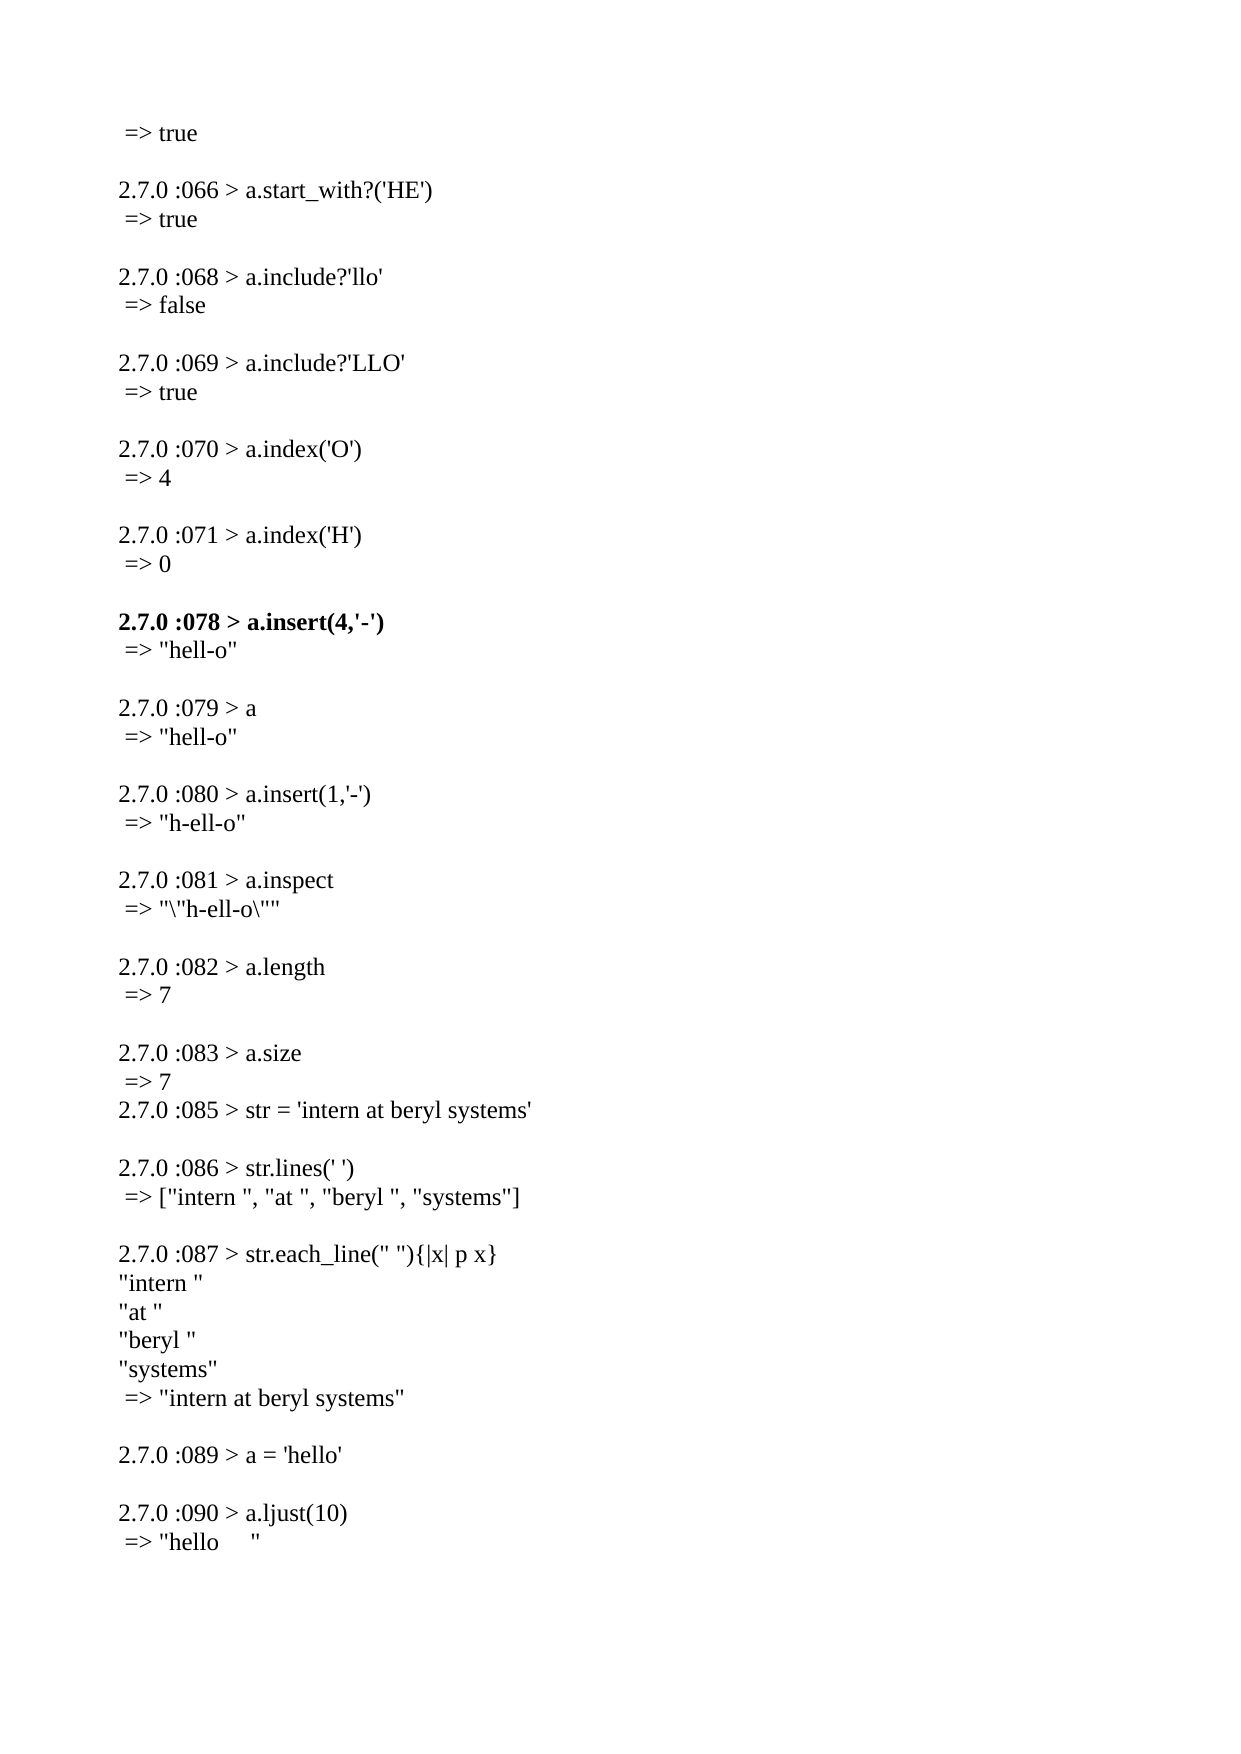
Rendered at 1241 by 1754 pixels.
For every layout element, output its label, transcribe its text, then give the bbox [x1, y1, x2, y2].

text 2.7.0 :069 > a.include?'LLO' [118, 348, 1122, 377]
text => 7 [118, 1067, 1122, 1096]
text 2.7.0 :089 > a = 'hello' [118, 1441, 1122, 1469]
text "intern " [118, 1268, 1122, 1297]
text 2.7.0 :068 > a.include?'llo' [118, 262, 1122, 291]
text 2.7.0 :079 > a [118, 693, 1122, 722]
text "beryl " [118, 1326, 1122, 1354]
text 2.7.0 :066 > a.start_with?('HE') [118, 176, 1122, 204]
text => "hell-o" [118, 636, 1122, 664]
text => 7 [118, 981, 1122, 1009]
text 2.7.0 :081 > a.inspect [118, 866, 1122, 894]
text 2.7.0 :086 > str.lines(' ') [118, 1153, 1122, 1182]
text 2.7.0 :071 > a.index('H') [118, 521, 1122, 549]
text => "hell-o" [118, 722, 1122, 751]
text 2.7.0 :078 > a.insert(4,'-') [118, 607, 1122, 636]
text => 0 [118, 549, 1122, 578]
text => "h-ell-o" [118, 808, 1122, 837]
text => true [118, 204, 1122, 233]
text 2.7.0 :070 > a.index('O') [118, 434, 1122, 463]
text 2.7.0 :085 > str = 'intern at beryl systems' [118, 1096, 1122, 1124]
text 2.7.0 :090 > a.ljust(10) [118, 1498, 1122, 1527]
text 2.7.0 :082 > a.length [118, 952, 1122, 981]
text => "hello " [118, 1527, 1122, 1556]
text => "intern at beryl systems" [118, 1383, 1122, 1412]
text 2.7.0 :083 > a.size [118, 1038, 1122, 1067]
text => false [118, 291, 1122, 319]
text 2.7.0 :080 > a.insert(1,'-') [118, 779, 1122, 808]
text 2.7.0 :087 > str.each_line(" "){|x| p x} [118, 1239, 1122, 1268]
text => 4 [118, 463, 1122, 492]
text => true [118, 118, 1122, 147]
text => ["intern ", "at ", "beryl ", "systems"] [118, 1182, 1122, 1211]
text "at " [118, 1297, 1122, 1326]
text => "\"h-ell-o\"" [118, 894, 1122, 923]
text "systems" [118, 1354, 1122, 1383]
text => true [118, 377, 1122, 406]
